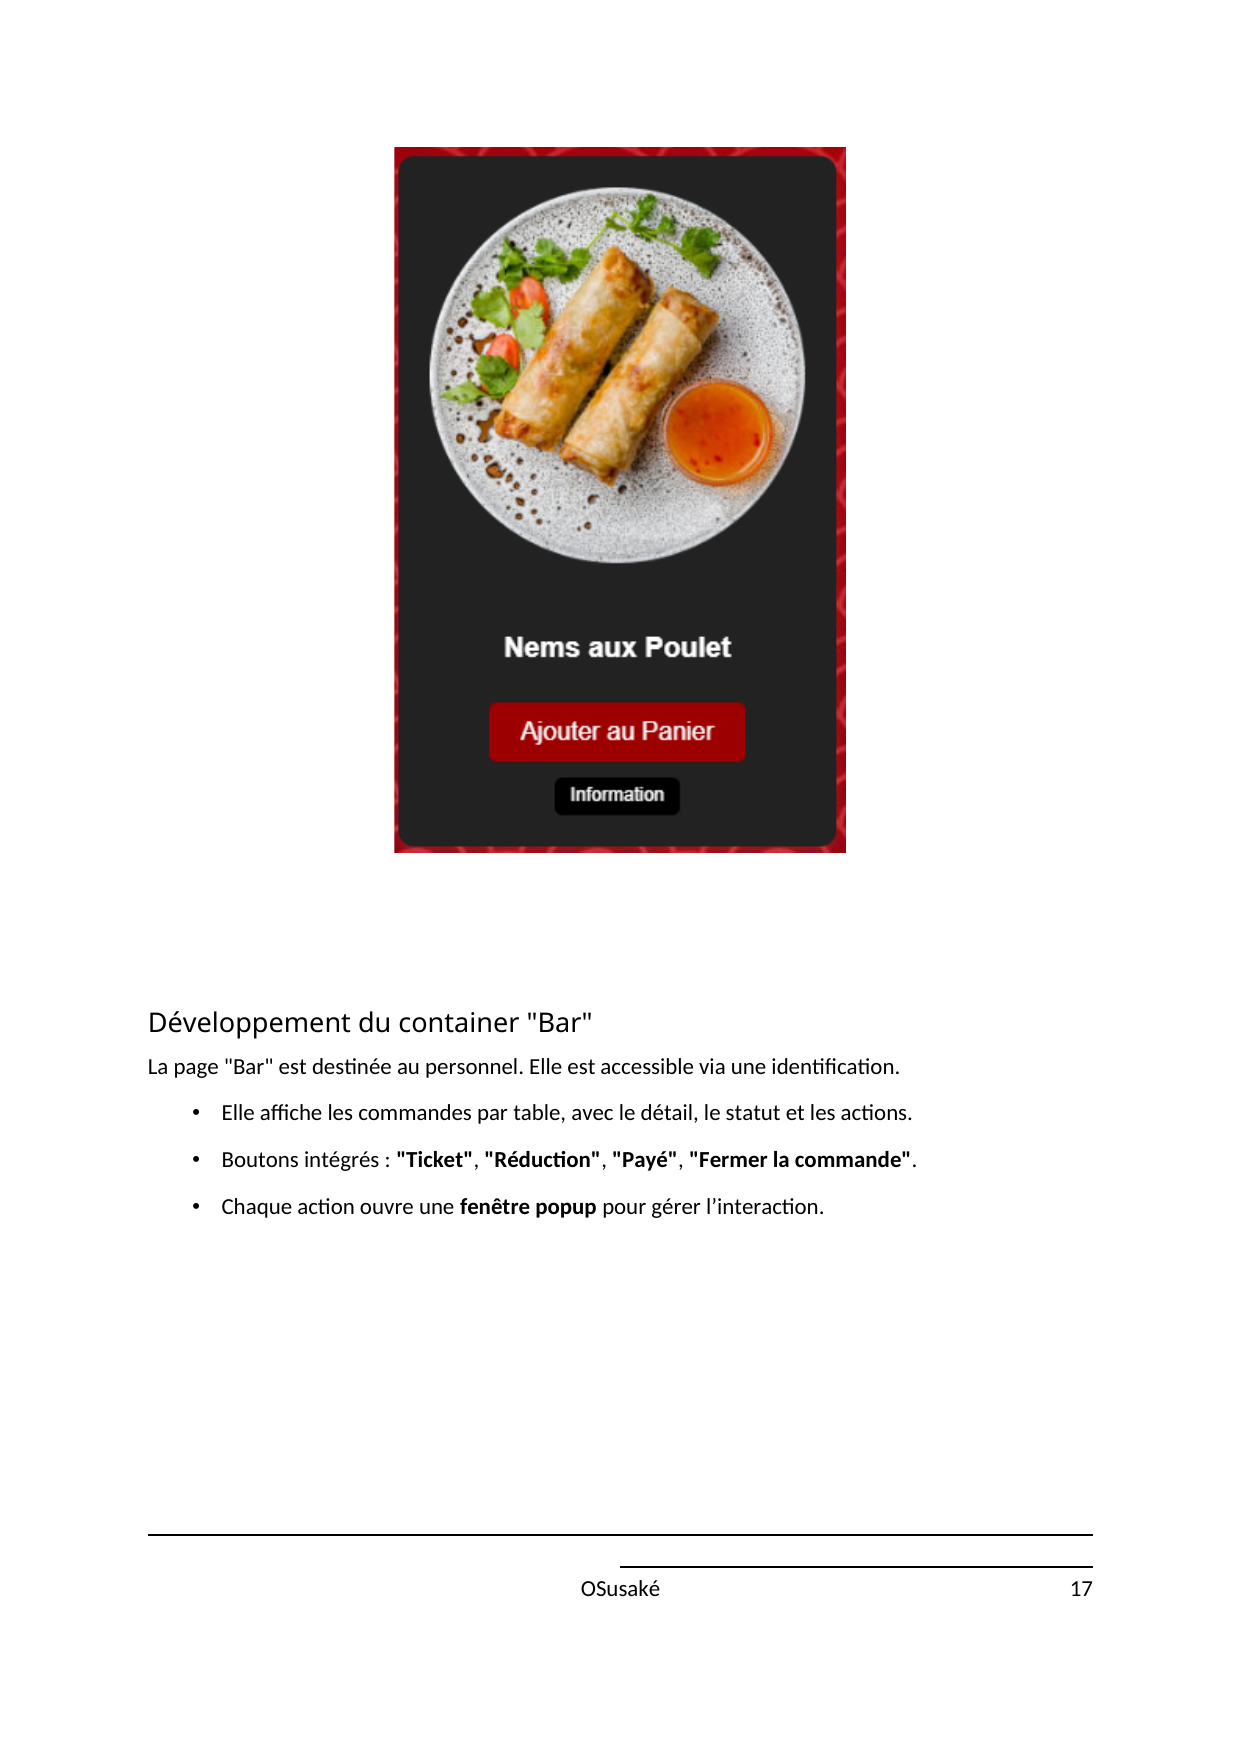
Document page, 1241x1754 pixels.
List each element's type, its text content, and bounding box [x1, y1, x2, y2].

list Chaque action ouvre une fenêtre popup pour gérer l’interaction. [192, 1192, 1093, 1220]
subtitle Développement du container "Bar" [148, 1003, 1093, 1040]
list Elle affiche les commandes par table, avec le détail, le statut et les actions. [192, 1098, 1093, 1127]
picture [394, 147, 846, 853]
list Boutons intégrés : "Ticket", "Réduction", "Payé", "Fermer la commande". [192, 1145, 1093, 1173]
text La page "Bar" est destinée au personnel. Elle est accessible via une identification. [148, 1052, 1093, 1080]
